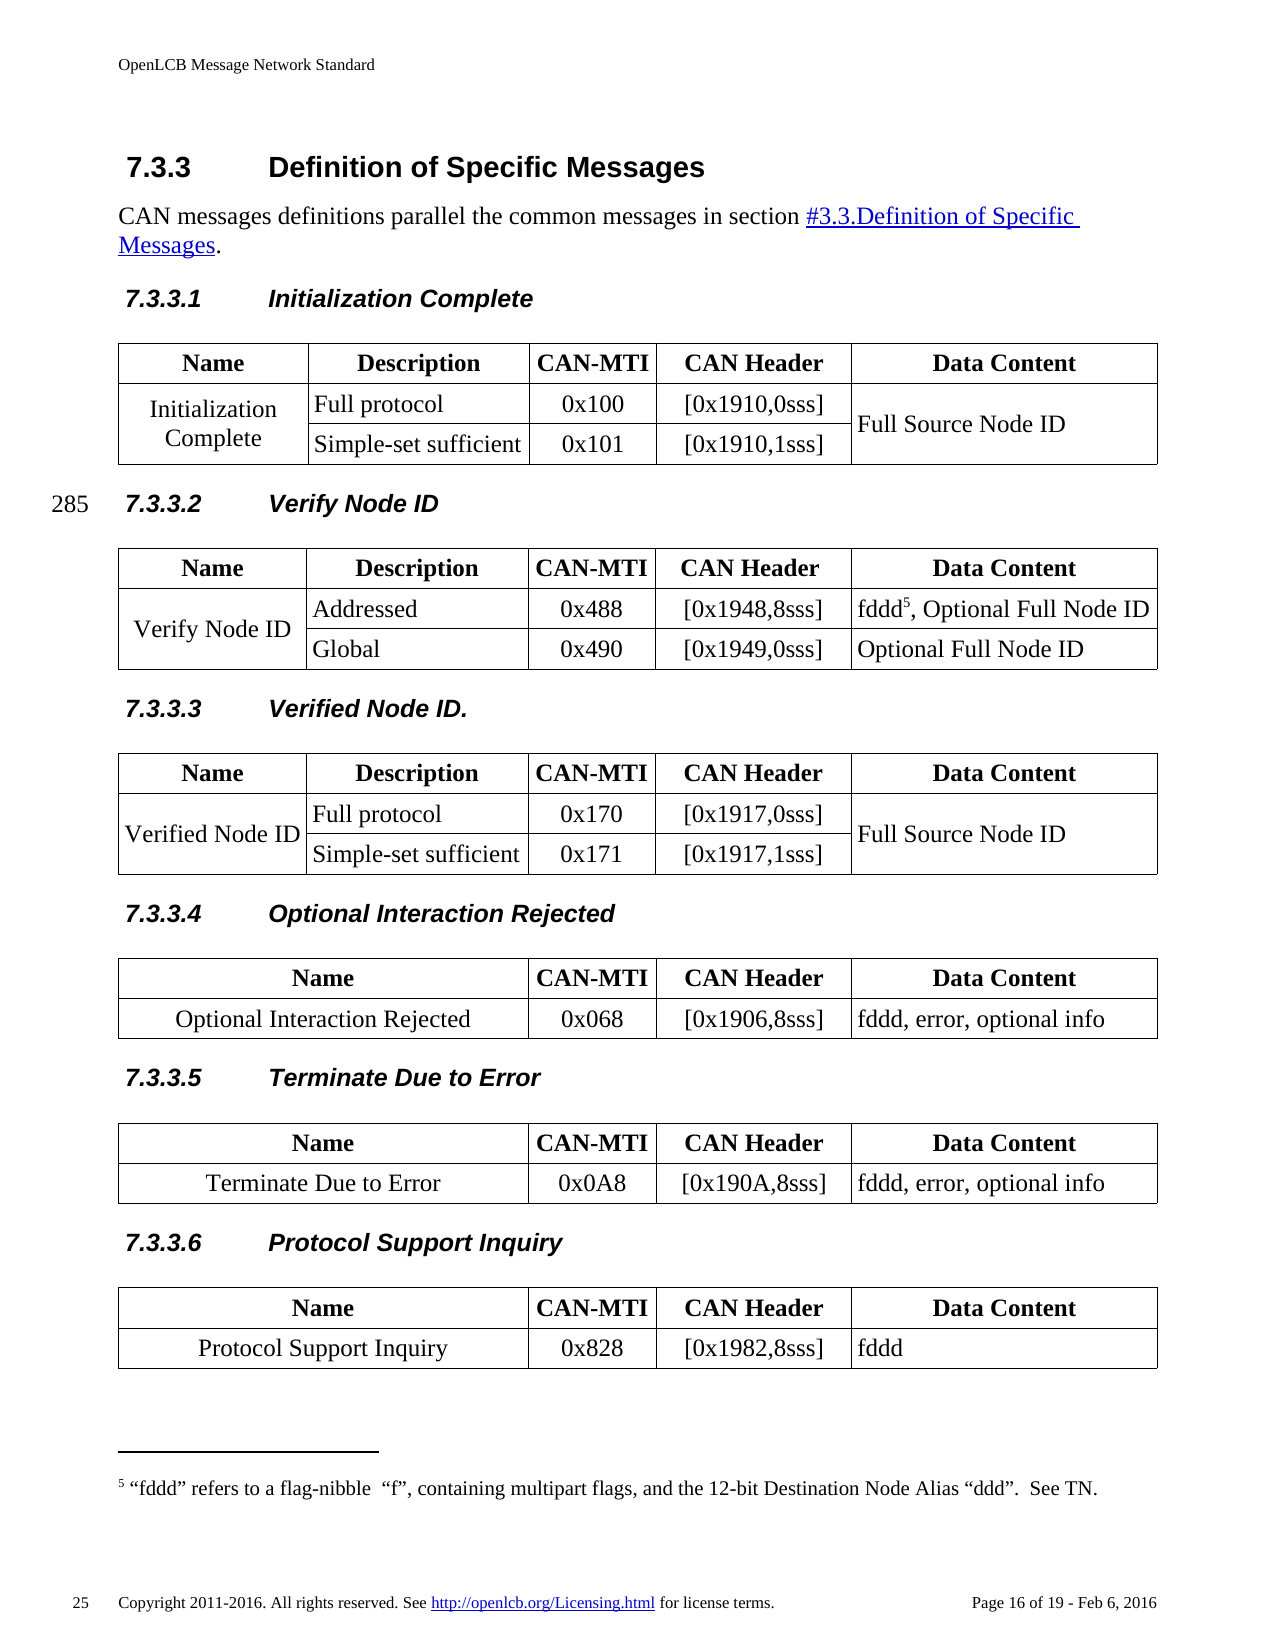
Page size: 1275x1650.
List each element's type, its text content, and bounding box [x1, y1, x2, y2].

table_cell [0x1982,8sss] [657, 1329, 851, 1368]
table_cell [0x1910,1sss] [657, 424, 851, 464]
table_header CAN Header [656, 754, 851, 793]
table_header CAN Header [657, 1288, 851, 1327]
table_header CAN Header [657, 959, 851, 998]
subtitle Optional Interaction Rejected [118, 899, 1157, 927]
table_cell Full Source Node ID [852, 384, 1157, 464]
table_header Data Content [852, 1124, 1157, 1163]
table_cell [0x1906,8sss] [657, 999, 851, 1038]
table_cell 0x0A8 [529, 1164, 656, 1203]
table_header Data Content [852, 1288, 1157, 1327]
subtitle Terminate Due to Error [118, 1063, 1157, 1092]
table_cell Addressed [307, 589, 528, 628]
table_header Data Content [852, 754, 1157, 793]
table_cell [0x1910,0sss] [657, 384, 851, 423]
subtitle Verified Node ID. [118, 694, 1157, 722]
table_cell Full Source Node ID [852, 794, 1157, 874]
subtitle Verify Node ID [118, 489, 1157, 517]
table_cell 0x828 [529, 1329, 656, 1368]
table_cell Full protocol [309, 384, 529, 423]
table_cell Global [307, 629, 528, 669]
table_header Name [119, 1124, 528, 1163]
table_header Description [307, 549, 528, 588]
table_cell 0x068 [529, 999, 656, 1038]
table_cell [0x1917,1sss] [656, 834, 851, 874]
table_cell Terminate Due to Error [119, 1164, 528, 1203]
table_header Description [307, 754, 528, 793]
table_header Name [119, 1288, 528, 1327]
table_cell Protocol Support Inquiry [119, 1329, 528, 1368]
table_cell Full protocol [307, 794, 528, 833]
table_header CAN-MTI [529, 959, 656, 998]
table_header Name [119, 754, 306, 793]
table_cell fddd [852, 1329, 1157, 1368]
table_cell Optional Full Node ID [852, 629, 1157, 669]
subtitle Definition of Specific Messages [118, 150, 1157, 183]
table_header Name [119, 344, 308, 383]
table_header CAN-MTI [529, 1288, 656, 1327]
table_header CAN Header [656, 549, 851, 588]
table_header Data Content [852, 549, 1157, 588]
table_cell [0x1949,0sss] [656, 629, 851, 669]
subtitle Protocol Support Inquiry [118, 1228, 1157, 1257]
table_cell fddd, error, optional info [852, 999, 1157, 1038]
table_header Data Content [852, 344, 1157, 383]
table_header CAN-MTI [529, 549, 655, 588]
table_cell Simple-set sufficient [307, 834, 528, 874]
table_cell [0x190A,8sss] [657, 1164, 851, 1203]
table_cell Optional Interaction Rejected [119, 999, 528, 1038]
table_header CAN-MTI [529, 754, 655, 793]
table_header Data Content [852, 959, 1157, 998]
table_cell Simple-set sufficient [309, 424, 529, 464]
table_header CAN-MTI [529, 1124, 656, 1163]
table_header Name [119, 959, 528, 998]
table_cell 0x171 [529, 834, 655, 874]
text CAN messages definitions parallel the common messages in section #3.3.Definition of Specific Messages. [118, 201, 1157, 259]
table_header CAN-MTI [530, 344, 656, 383]
table_cell Initialization Complete [119, 384, 308, 464]
table_cell 0x488 [529, 589, 655, 628]
table_cell Verify Node ID [119, 589, 306, 669]
table_header Name [119, 549, 306, 588]
table_cell [0x1917,0sss] [656, 794, 851, 833]
table_cell 0x490 [529, 629, 655, 669]
table_cell [0x1948,8sss] [656, 589, 851, 628]
table_cell fddd, Optional Full Node ID [852, 589, 1157, 628]
subtitle Initialization Complete [118, 284, 1157, 312]
table_cell 0x170 [529, 794, 655, 833]
table_header Description [309, 344, 529, 383]
table_header CAN Header [657, 1124, 851, 1163]
table_cell fddd, error, optional info [852, 1164, 1157, 1203]
table_cell 0x100 [530, 384, 656, 423]
table_header CAN Header [657, 344, 851, 383]
table_cell 0x101 [530, 424, 656, 464]
table_cell Verified Node ID [119, 794, 306, 874]
